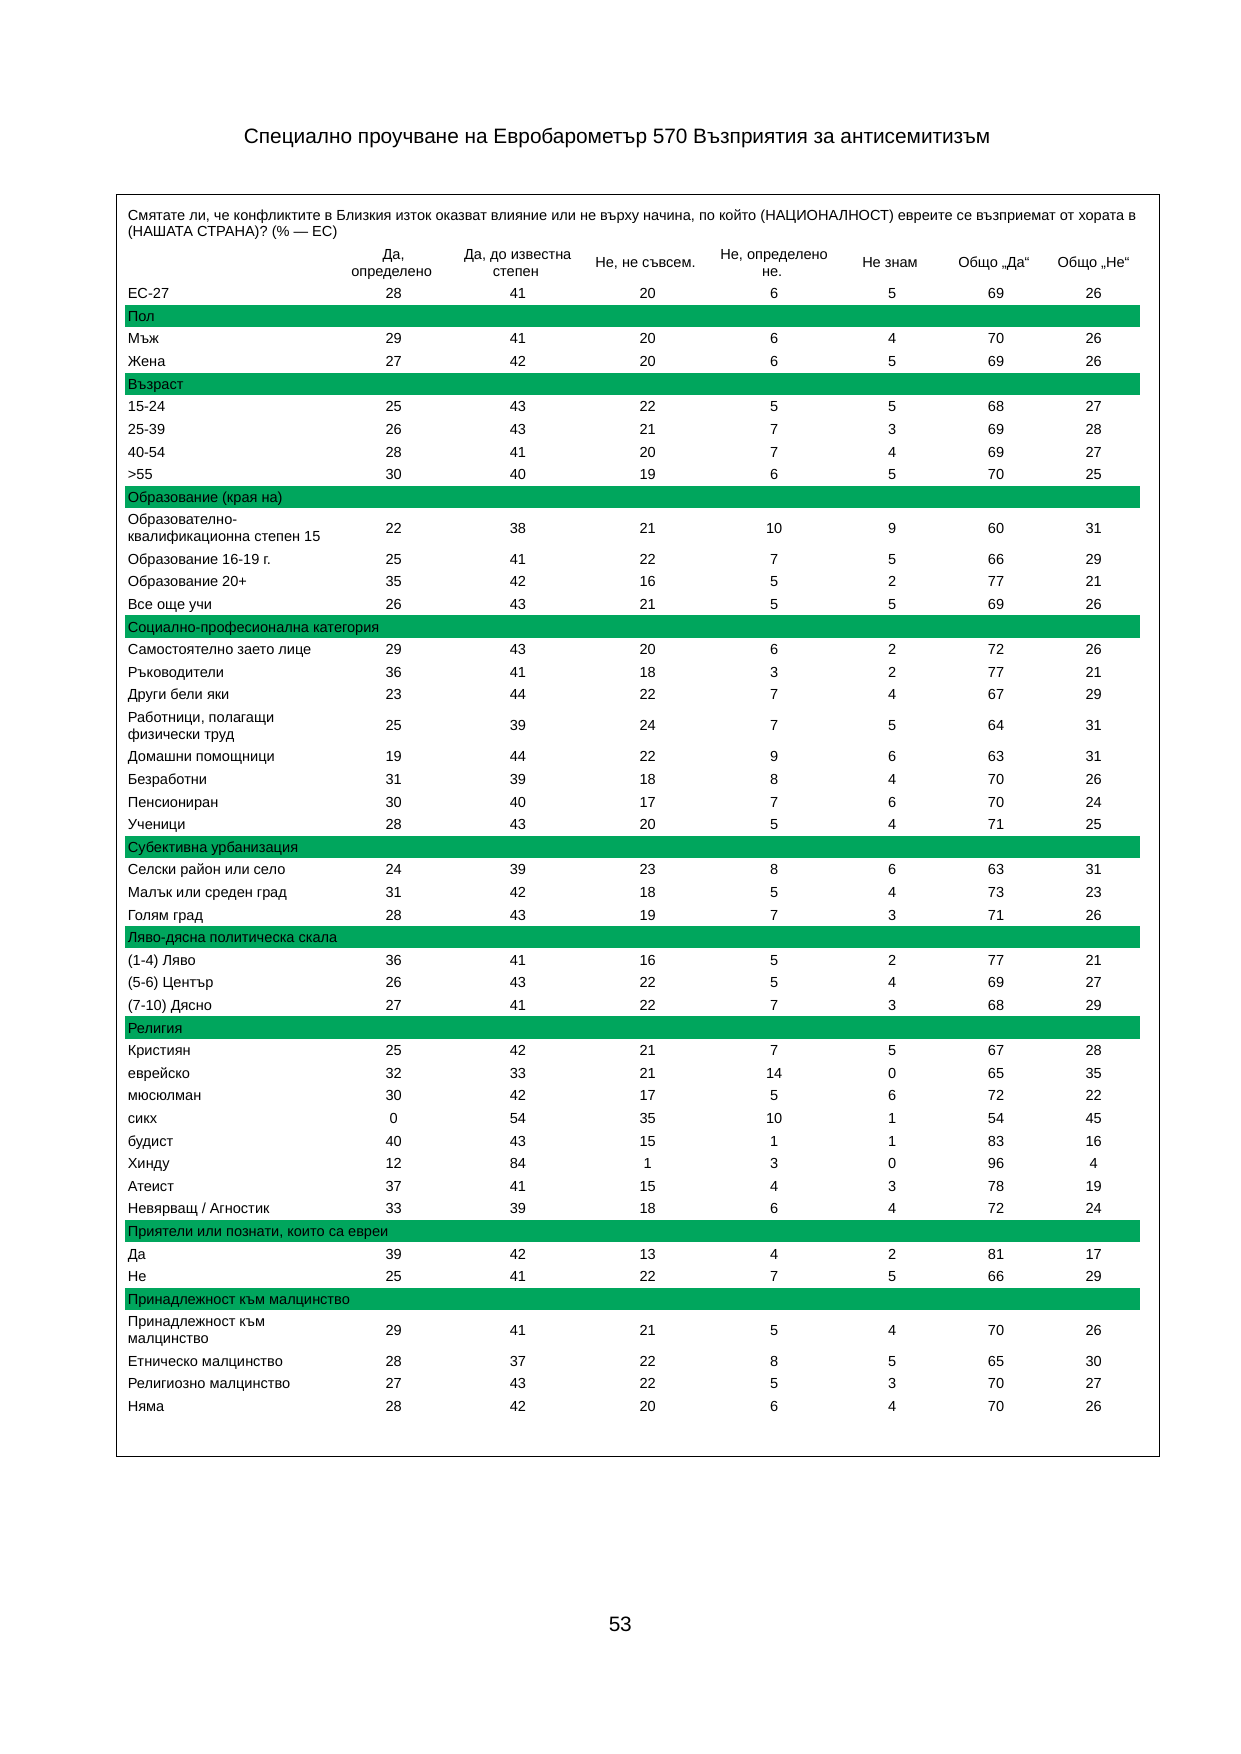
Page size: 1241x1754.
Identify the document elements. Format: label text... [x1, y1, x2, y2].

table_cell 27 [337, 350, 450, 372]
table_cell 21 [586, 1062, 709, 1084]
table_cell 31 [337, 881, 450, 903]
table_cell Принадлежност към малцинство [125, 1288, 1140, 1310]
table_cell 26 [1047, 638, 1140, 661]
table_cell 22 [586, 1350, 709, 1372]
table_cell 30 [1047, 1350, 1140, 1372]
table_cell 32 [337, 1062, 450, 1084]
table_cell 15 [586, 1175, 709, 1197]
table_cell 3 [709, 1152, 839, 1174]
table_cell 8 [709, 1350, 839, 1372]
table_cell 30 [337, 1084, 450, 1107]
table_cell 31 [1047, 706, 1140, 745]
table_cell 5 [709, 1084, 839, 1107]
table_cell еврейско [125, 1062, 337, 1084]
table_cell 43 [450, 971, 586, 994]
table_cell 22 [1047, 1084, 1140, 1107]
table_cell 36 [337, 661, 450, 683]
table_cell 21 [586, 418, 709, 440]
table_cell 65 [945, 1350, 1047, 1372]
table_cell 24 [1047, 790, 1140, 813]
table_cell Невярващ / Агностик [125, 1197, 337, 1220]
table_cell 24 [337, 858, 450, 881]
table_cell 29 [1047, 994, 1140, 1016]
table_cell 6 [709, 1395, 839, 1417]
table_cell 6 [709, 282, 839, 305]
table_cell 39 [450, 706, 586, 745]
table_cell 28 [337, 1350, 450, 1372]
table_cell 26 [337, 418, 450, 440]
table_cell 26 [337, 971, 450, 994]
table_cell 6 [709, 638, 839, 661]
table_cell 70 [945, 463, 1047, 486]
table_cell 31 [1047, 745, 1140, 768]
table_cell Да, определено [337, 243, 450, 282]
table_cell 70 [945, 768, 1047, 790]
table_cell 26 [1047, 768, 1140, 790]
table_cell 71 [945, 903, 1047, 926]
table_cell 41 [450, 282, 586, 305]
table_cell 35 [1047, 1062, 1140, 1084]
table_cell Жена [125, 350, 337, 372]
table_cell 42 [450, 570, 586, 593]
table_cell 26 [1047, 282, 1140, 305]
table_cell Не [125, 1265, 337, 1288]
table_cell 73 [945, 881, 1047, 903]
table_cell (1-4) Ляво [125, 949, 337, 971]
table_cell 37 [337, 1175, 450, 1197]
table_cell Селски район или село [125, 858, 337, 881]
table_cell 26 [1047, 327, 1140, 350]
table_cell 6 [709, 350, 839, 372]
table_cell 13 [586, 1243, 709, 1265]
table_cell 22 [586, 1265, 709, 1288]
table_cell 22 [586, 994, 709, 1016]
table_cell 17 [586, 790, 709, 813]
table_cell Пенсиониран [125, 790, 337, 813]
table_cell Субективна урбанизация [125, 836, 1140, 858]
table_cell 23 [337, 683, 450, 706]
table_cell 60 [945, 508, 1047, 547]
table_cell 69 [945, 350, 1047, 372]
table_cell 43 [450, 593, 586, 615]
table_cell 4 [839, 1395, 945, 1417]
table_cell 2 [839, 1243, 945, 1265]
table_cell 29 [337, 1310, 450, 1349]
table_cell 7 [709, 1265, 839, 1288]
table_cell 69 [945, 593, 1047, 615]
table_cell 40-54 [125, 440, 337, 463]
table_cell 3 [709, 661, 839, 683]
table_cell 45 [1047, 1107, 1140, 1129]
table_cell 23 [1047, 881, 1140, 903]
table_cell 4 [839, 1197, 945, 1220]
table_cell 70 [945, 790, 1047, 813]
table_cell 33 [337, 1197, 450, 1220]
table_cell 67 [945, 683, 1047, 706]
table_cell 7 [709, 903, 839, 926]
table_cell Да, до известна степен [450, 243, 586, 282]
table_cell Все още учи [125, 593, 337, 615]
table_cell 29 [1047, 683, 1140, 706]
table_cell 72 [945, 1197, 1047, 1220]
table_cell 27 [1047, 395, 1140, 418]
table_cell 4 [839, 683, 945, 706]
table_cell 7 [709, 683, 839, 706]
table_cell 28 [337, 813, 450, 836]
table_cell 25 [337, 1039, 450, 1062]
table_cell 96 [945, 1152, 1047, 1174]
table_cell 15-24 [125, 395, 337, 418]
table_cell 2 [839, 949, 945, 971]
table_cell 12 [337, 1152, 450, 1174]
table_cell 4 [839, 881, 945, 903]
table_cell 5 [839, 1039, 945, 1062]
table_cell 22 [586, 1372, 709, 1395]
table_cell 18 [586, 661, 709, 683]
table_cell 21 [586, 593, 709, 615]
table_cell Няма [125, 1395, 337, 1417]
table_cell Социално-професионална категория [125, 615, 1140, 638]
table_cell 41 [450, 994, 586, 1016]
table_cell 5 [709, 971, 839, 994]
table_cell 31 [1047, 508, 1140, 547]
table_cell 42 [450, 1395, 586, 1417]
table_cell 35 [337, 570, 450, 593]
table_cell 4 [839, 971, 945, 994]
table_cell 25 [337, 395, 450, 418]
table_cell >55 [125, 463, 337, 486]
table_cell 7 [709, 1039, 839, 1062]
table_cell 77 [945, 949, 1047, 971]
table_cell 25 [337, 1265, 450, 1288]
table_cell 20 [586, 813, 709, 836]
table_cell 27 [1047, 440, 1140, 463]
table_cell 28 [337, 282, 450, 305]
table_cell Религия [125, 1016, 1140, 1039]
table_cell 41 [450, 949, 586, 971]
table_cell 7 [709, 790, 839, 813]
table_cell Приятели или познати, които са евреи [125, 1220, 1140, 1242]
table_cell ЕС-27 [125, 282, 337, 305]
table_cell 6 [839, 790, 945, 813]
table_cell 24 [586, 706, 709, 745]
table_cell 77 [945, 570, 1047, 593]
table_cell 42 [450, 881, 586, 903]
table_cell 4 [839, 1310, 945, 1349]
table_cell Малък или среден град [125, 881, 337, 903]
table_cell Голям град [125, 903, 337, 926]
table_cell Други бели яки [125, 683, 337, 706]
table_cell 26 [1047, 1310, 1140, 1349]
table_cell 63 [945, 745, 1047, 768]
table_cell 68 [945, 994, 1047, 1016]
table_cell Атеист [125, 1175, 337, 1197]
table_cell 3 [839, 1175, 945, 1197]
table_cell 41 [450, 1265, 586, 1288]
table_cell 69 [945, 971, 1047, 994]
table_cell 21 [586, 1039, 709, 1062]
table_cell 54 [945, 1107, 1047, 1129]
table_cell 22 [586, 745, 709, 768]
table_cell 19 [1047, 1175, 1140, 1197]
table_cell 28 [337, 903, 450, 926]
table_cell 28 [1047, 418, 1140, 440]
table_cell 14 [709, 1062, 839, 1084]
table_cell Религиозно малцинство [125, 1372, 337, 1395]
table_cell 17 [1047, 1243, 1140, 1265]
table_cell 25-39 [125, 418, 337, 440]
table_cell 26 [1047, 903, 1140, 926]
table_cell Кристиян [125, 1039, 337, 1062]
table_cell 5 [839, 350, 945, 372]
table_cell 20 [586, 1395, 709, 1417]
table_cell 43 [450, 395, 586, 418]
table_cell 65 [945, 1062, 1047, 1084]
table_cell 9 [839, 508, 945, 547]
table_cell 25 [1047, 463, 1140, 486]
table_cell Работници, полагащи физически труд [125, 706, 337, 745]
table_cell 44 [450, 745, 586, 768]
table_cell 68 [945, 395, 1047, 418]
table_cell 1 [839, 1107, 945, 1129]
table_cell 41 [450, 548, 586, 570]
table_cell 22 [586, 548, 709, 570]
table_cell 16 [586, 949, 709, 971]
table_cell 42 [450, 350, 586, 372]
table_cell 40 [450, 463, 586, 486]
table_cell Ляво-дясна политическа скала [125, 926, 1140, 948]
table_header Смятате ли, че конфликтите в Близкия изток оказват влияние или не върху начина, по който (НАЦИОНАЛНОСТ) евреите се възприемат от хората в (НАШАТА СТРАНА)? (% — ЕС) [125, 203, 1140, 243]
table_cell 1 [839, 1129, 945, 1152]
table_cell 15 [586, 1129, 709, 1152]
table_cell 4 [839, 327, 945, 350]
table_cell 67 [945, 1039, 1047, 1062]
table_cell 19 [586, 463, 709, 486]
table_cell Общо „Не“ [1047, 243, 1140, 282]
table_cell 28 [337, 1395, 450, 1417]
table_cell будист [125, 1129, 337, 1152]
table_cell 71 [945, 813, 1047, 836]
table_cell 7 [709, 418, 839, 440]
table_cell 4 [1047, 1152, 1140, 1174]
table_cell 8 [709, 768, 839, 790]
table_cell 66 [945, 548, 1047, 570]
table_cell Безработни [125, 768, 337, 790]
table_cell 22 [586, 683, 709, 706]
table_cell Да [125, 1243, 337, 1265]
table_cell 25 [337, 548, 450, 570]
table_cell 6 [709, 463, 839, 486]
table_cell (5-6) Център [125, 971, 337, 994]
table_cell Хинду [125, 1152, 337, 1174]
table_cell [125, 243, 337, 282]
table_cell Не, определено не. [709, 243, 839, 282]
table_cell сикх [125, 1107, 337, 1129]
table_cell 5 [709, 881, 839, 903]
table_cell 70 [945, 1310, 1047, 1349]
table_cell 28 [337, 440, 450, 463]
table_cell Ръководители [125, 661, 337, 683]
table_cell 39 [450, 858, 586, 881]
table_cell 4 [839, 768, 945, 790]
table_cell 26 [1047, 1395, 1140, 1417]
table_cell 54 [450, 1107, 586, 1129]
table_cell Мъж [125, 327, 337, 350]
table_cell 23 [586, 858, 709, 881]
table_cell 70 [945, 1372, 1047, 1395]
table_cell 10 [709, 1107, 839, 1129]
table_cell 77 [945, 661, 1047, 683]
table_cell 43 [450, 1129, 586, 1152]
table_cell 69 [945, 418, 1047, 440]
table_cell 44 [450, 683, 586, 706]
table_cell 43 [450, 1372, 586, 1395]
table_cell 22 [586, 395, 709, 418]
table_cell 20 [586, 327, 709, 350]
table_cell Възраст [125, 373, 1140, 395]
table_cell 6 [709, 327, 839, 350]
table_cell 43 [450, 903, 586, 926]
table_cell Етническо малцинство [125, 1350, 337, 1372]
table_cell 17 [586, 1084, 709, 1107]
table_cell Пол [125, 305, 1140, 327]
table_cell 4 [839, 813, 945, 836]
table_cell 7 [709, 548, 839, 570]
table_cell 5 [839, 548, 945, 570]
table_cell 2 [839, 570, 945, 593]
table_cell 2 [839, 661, 945, 683]
table_cell 3 [839, 903, 945, 926]
table_cell 21 [1047, 661, 1140, 683]
table_cell 5 [709, 395, 839, 418]
table_cell 5 [839, 395, 945, 418]
table_cell 2 [839, 638, 945, 661]
table_cell 43 [450, 638, 586, 661]
table_cell (7-10) Дясно [125, 994, 337, 1016]
table_cell 20 [586, 350, 709, 372]
table_cell 5 [839, 706, 945, 745]
table_cell 30 [337, 463, 450, 486]
table_cell 20 [586, 440, 709, 463]
table_cell 5 [709, 813, 839, 836]
table_cell 29 [1047, 1265, 1140, 1288]
table_cell 81 [945, 1243, 1047, 1265]
table_cell 39 [450, 1197, 586, 1220]
table_cell 3 [839, 418, 945, 440]
table_cell Образователно-квалификационна степен 15 [125, 508, 337, 547]
table_cell 26 [1047, 350, 1140, 372]
table_cell Не знам [839, 243, 945, 282]
table_cell Домашни помощници [125, 745, 337, 768]
table_cell Не, не съвсем. [586, 243, 709, 282]
table_cell 38 [450, 508, 586, 547]
table_cell 21 [586, 1310, 709, 1349]
table_cell 70 [945, 327, 1047, 350]
table_cell 66 [945, 1265, 1047, 1288]
table_cell Самостоятелно заето лице [125, 638, 337, 661]
table_cell 6 [709, 1197, 839, 1220]
table_cell 19 [586, 903, 709, 926]
table_cell 9 [709, 745, 839, 768]
table_cell 83 [945, 1129, 1047, 1152]
table_cell 33 [450, 1062, 586, 1084]
table_cell 29 [337, 638, 450, 661]
table_cell 18 [586, 1197, 709, 1220]
table_cell 7 [709, 706, 839, 745]
table_cell 7 [709, 994, 839, 1016]
table_cell 70 [945, 1395, 1047, 1417]
table_cell 18 [586, 881, 709, 903]
table_cell 6 [839, 858, 945, 881]
table_cell 25 [1047, 813, 1140, 836]
table_cell 40 [337, 1129, 450, 1152]
table_cell 43 [450, 418, 586, 440]
table_cell 41 [450, 661, 586, 683]
table_cell 4 [839, 440, 945, 463]
table_cell 20 [586, 638, 709, 661]
table_cell 5 [839, 282, 945, 305]
table_cell 21 [1047, 949, 1140, 971]
table_cell 5 [709, 949, 839, 971]
table_cell 5 [709, 593, 839, 615]
table_cell 21 [1047, 570, 1140, 593]
table_cell 3 [839, 1372, 945, 1395]
table_cell 39 [337, 1243, 450, 1265]
table_cell 42 [450, 1084, 586, 1107]
table_cell 5 [839, 593, 945, 615]
table_cell 27 [1047, 1372, 1140, 1395]
table_cell 3 [839, 994, 945, 1016]
table_cell 41 [450, 1310, 586, 1349]
table_cell 4 [709, 1175, 839, 1197]
table_cell 42 [450, 1243, 586, 1265]
table_cell 29 [337, 327, 450, 350]
table_cell 30 [337, 790, 450, 813]
table_cell 5 [839, 1350, 945, 1372]
table_cell 0 [839, 1062, 945, 1084]
table_cell Ученици [125, 813, 337, 836]
table_cell 6 [839, 745, 945, 768]
table_cell 4 [709, 1243, 839, 1265]
table_cell 16 [586, 570, 709, 593]
table_cell 41 [450, 327, 586, 350]
table_cell Образование (края на) [125, 486, 1140, 508]
table_cell 19 [337, 745, 450, 768]
table_cell 43 [450, 813, 586, 836]
table_cell 5 [709, 1372, 839, 1395]
table_cell 27 [337, 994, 450, 1016]
table_cell Принадлежност към малцинство [125, 1310, 337, 1349]
table_cell 16 [1047, 1129, 1140, 1152]
table_cell 22 [586, 971, 709, 994]
table_cell 31 [337, 768, 450, 790]
table_cell 1 [709, 1129, 839, 1152]
table_cell 26 [1047, 593, 1140, 615]
table_cell 24 [1047, 1197, 1140, 1220]
table_cell 27 [337, 1372, 450, 1395]
table_cell 27 [1047, 971, 1140, 994]
table_cell 1 [586, 1152, 709, 1174]
table_cell 69 [945, 440, 1047, 463]
table_cell 18 [586, 768, 709, 790]
table_cell 72 [945, 638, 1047, 661]
table_cell 22 [337, 508, 450, 547]
table_cell 42 [450, 1039, 586, 1062]
table_cell 35 [586, 1107, 709, 1129]
table_cell 31 [1047, 858, 1140, 881]
table_cell 5 [839, 463, 945, 486]
table_cell 5 [709, 1310, 839, 1349]
table_cell 20 [586, 282, 709, 305]
table_cell 78 [945, 1175, 1047, 1197]
table_cell Образование 16-19 г. [125, 548, 337, 570]
table_cell 26 [337, 593, 450, 615]
table_cell 10 [709, 508, 839, 547]
table_cell 84 [450, 1152, 586, 1174]
table_cell 0 [839, 1152, 945, 1174]
table_cell 8 [709, 858, 839, 881]
table_cell 28 [1047, 1039, 1140, 1062]
table_cell 72 [945, 1084, 1047, 1107]
table_cell 63 [945, 858, 1047, 881]
table_cell 41 [450, 440, 586, 463]
table_cell 6 [839, 1084, 945, 1107]
table_cell 39 [450, 768, 586, 790]
table_cell 40 [450, 790, 586, 813]
table_cell 37 [450, 1350, 586, 1372]
table_cell 69 [945, 282, 1047, 305]
table_cell 25 [337, 706, 450, 745]
table_cell 5 [839, 1265, 945, 1288]
table_cell 29 [1047, 548, 1140, 570]
table_cell 36 [337, 949, 450, 971]
table_cell 21 [586, 508, 709, 547]
table_cell 7 [709, 440, 839, 463]
table_cell 0 [337, 1107, 450, 1129]
table_cell 64 [945, 706, 1047, 745]
table_cell 5 [709, 570, 839, 593]
table_cell 41 [450, 1175, 586, 1197]
table_cell Общо „Да“ [945, 243, 1047, 282]
table_cell мюсюлман [125, 1084, 337, 1107]
table_cell Образование 20+ [125, 570, 337, 593]
